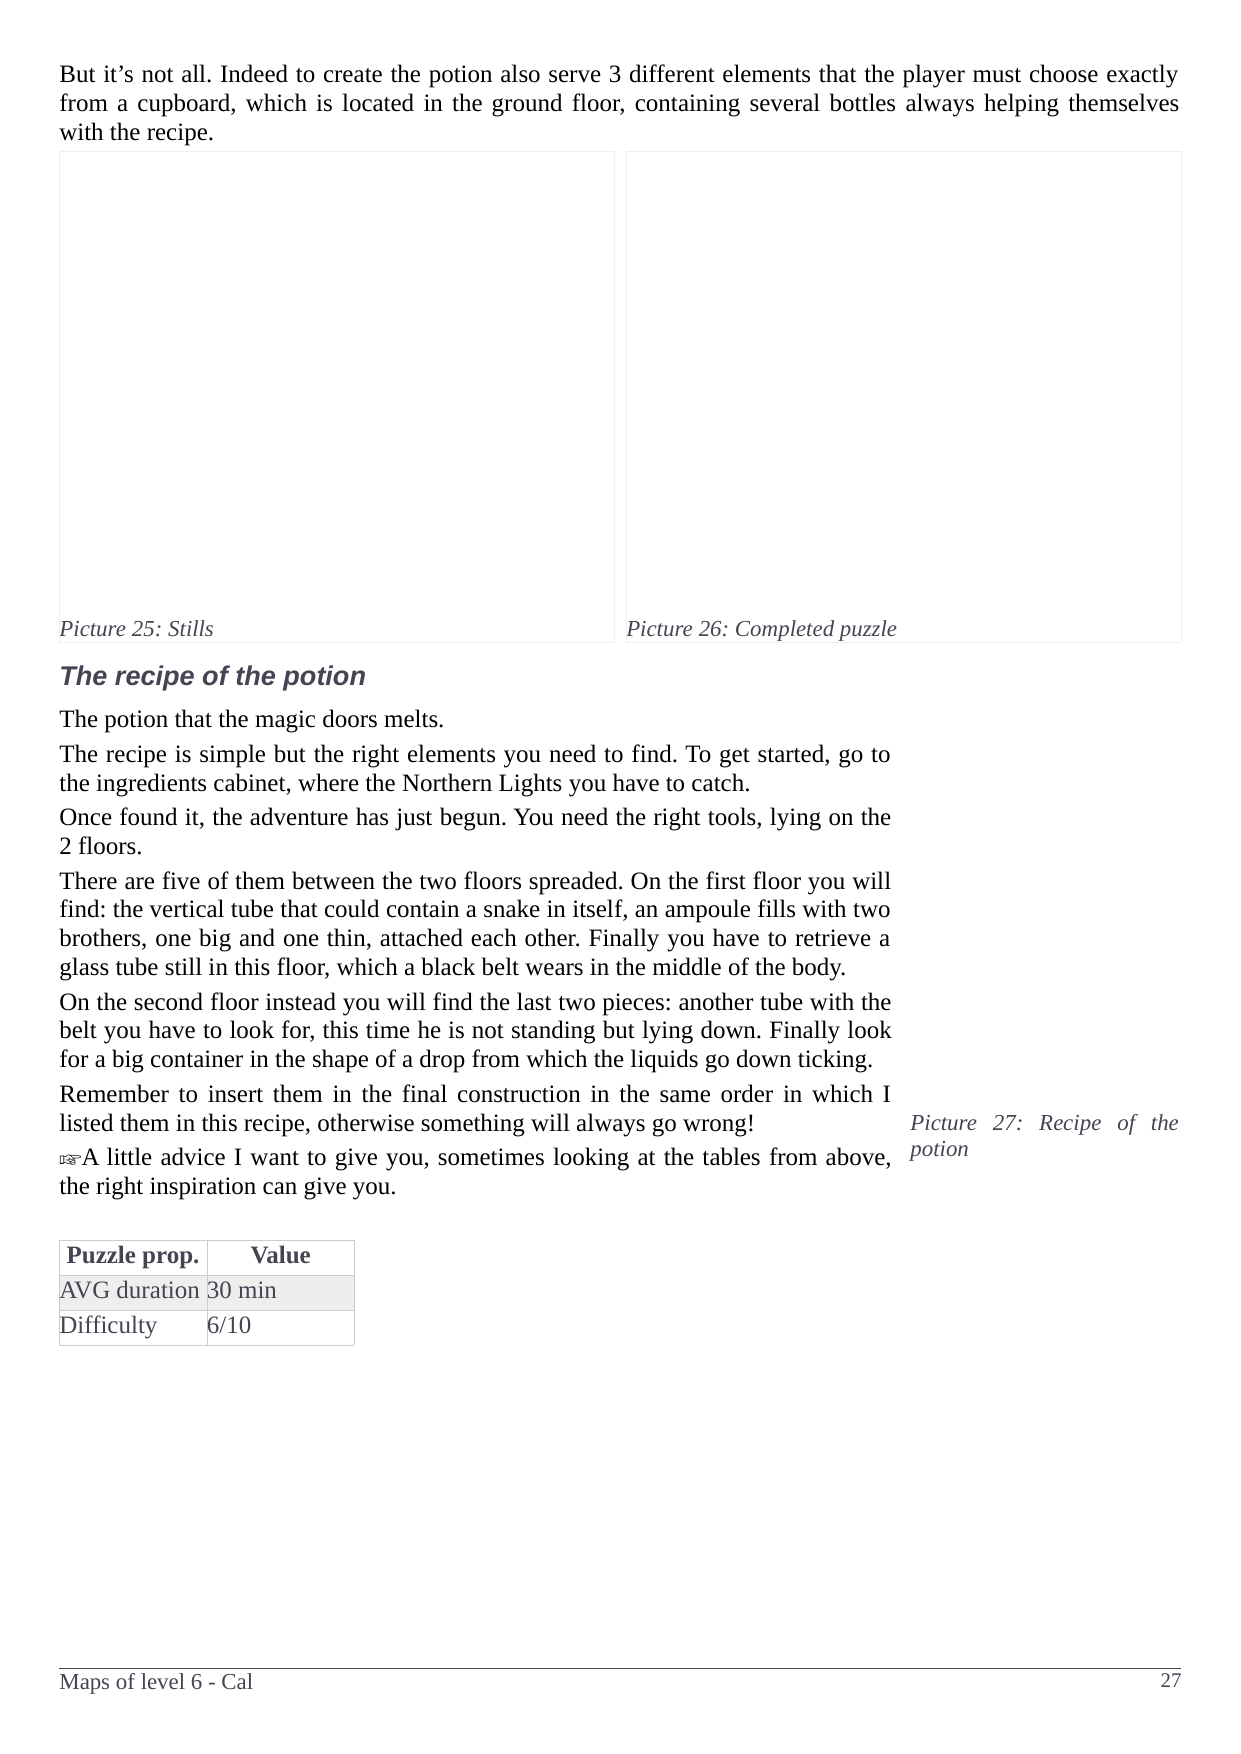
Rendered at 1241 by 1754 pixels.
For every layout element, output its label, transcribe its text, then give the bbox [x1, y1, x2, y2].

table_header Value [208, 1241, 354, 1275]
text Once found it, the adventure has just begun. You need the right tools, lying on the 2 floors. [59, 802, 892, 860]
table_header [64, 622, 70, 629]
text ☞A little advice I want to give you, sometimes looking at the tables from above, the right inspiration can give you. [59, 1142, 1181, 1200]
text But it’s not all. Indeed to create the potion also serve 3 different elements that the player must choose exactly from a cupboard, which is located in the ground floor, containing several bottles always helping themselves with the recipe. [59, 59, 1181, 145]
table_header [627, 152, 1181, 642]
table_header [59, 643, 614, 648]
table_header [631, 622, 637, 629]
table_header [626, 643, 1181, 648]
text The recipe is simple but the right elements you need to find. To get started, go to the ingredients cabinet, where the Northern Lights you have to catch. [59, 739, 892, 796]
table_cell 30 min [208, 1276, 354, 1310]
text On the second floor instead you will find the last two pieces: another tube with the belt you have to look for, this time he is not standing but lying down. Finally look for a big container in the shape of a drop from which the liquids go down ticking. [59, 987, 892, 1073]
table_header [614, 151, 626, 648]
text Remember to insert them in the final construction in the same order in which I listed them in this recipe, otherwise something will always go wrong! [59, 1079, 892, 1136]
table_cell Difficulty [60, 1311, 207, 1345]
text Picture 27: Recipe of the potion [910, 660, 1181, 1161]
text The potion that the magic doors melts. [59, 704, 892, 733]
table_header Puzzle prop. [60, 1241, 207, 1275]
subtitle The recipe of the potion [59, 648, 1181, 1161]
table_cell 6/10 [208, 1311, 354, 1345]
text There are five of them between the two floors spreaded. On the first floor you will find: the vertical tube that could contain a snake in itself, an ampoule fills with two brothers, one big and one thin, attached each other. Finally you have to retrieve a glass tube still in this floor, which a black belt wears in the middle of the body. [59, 866, 892, 981]
table_header [60, 152, 614, 642]
table_cell AVG duration [60, 1276, 207, 1310]
